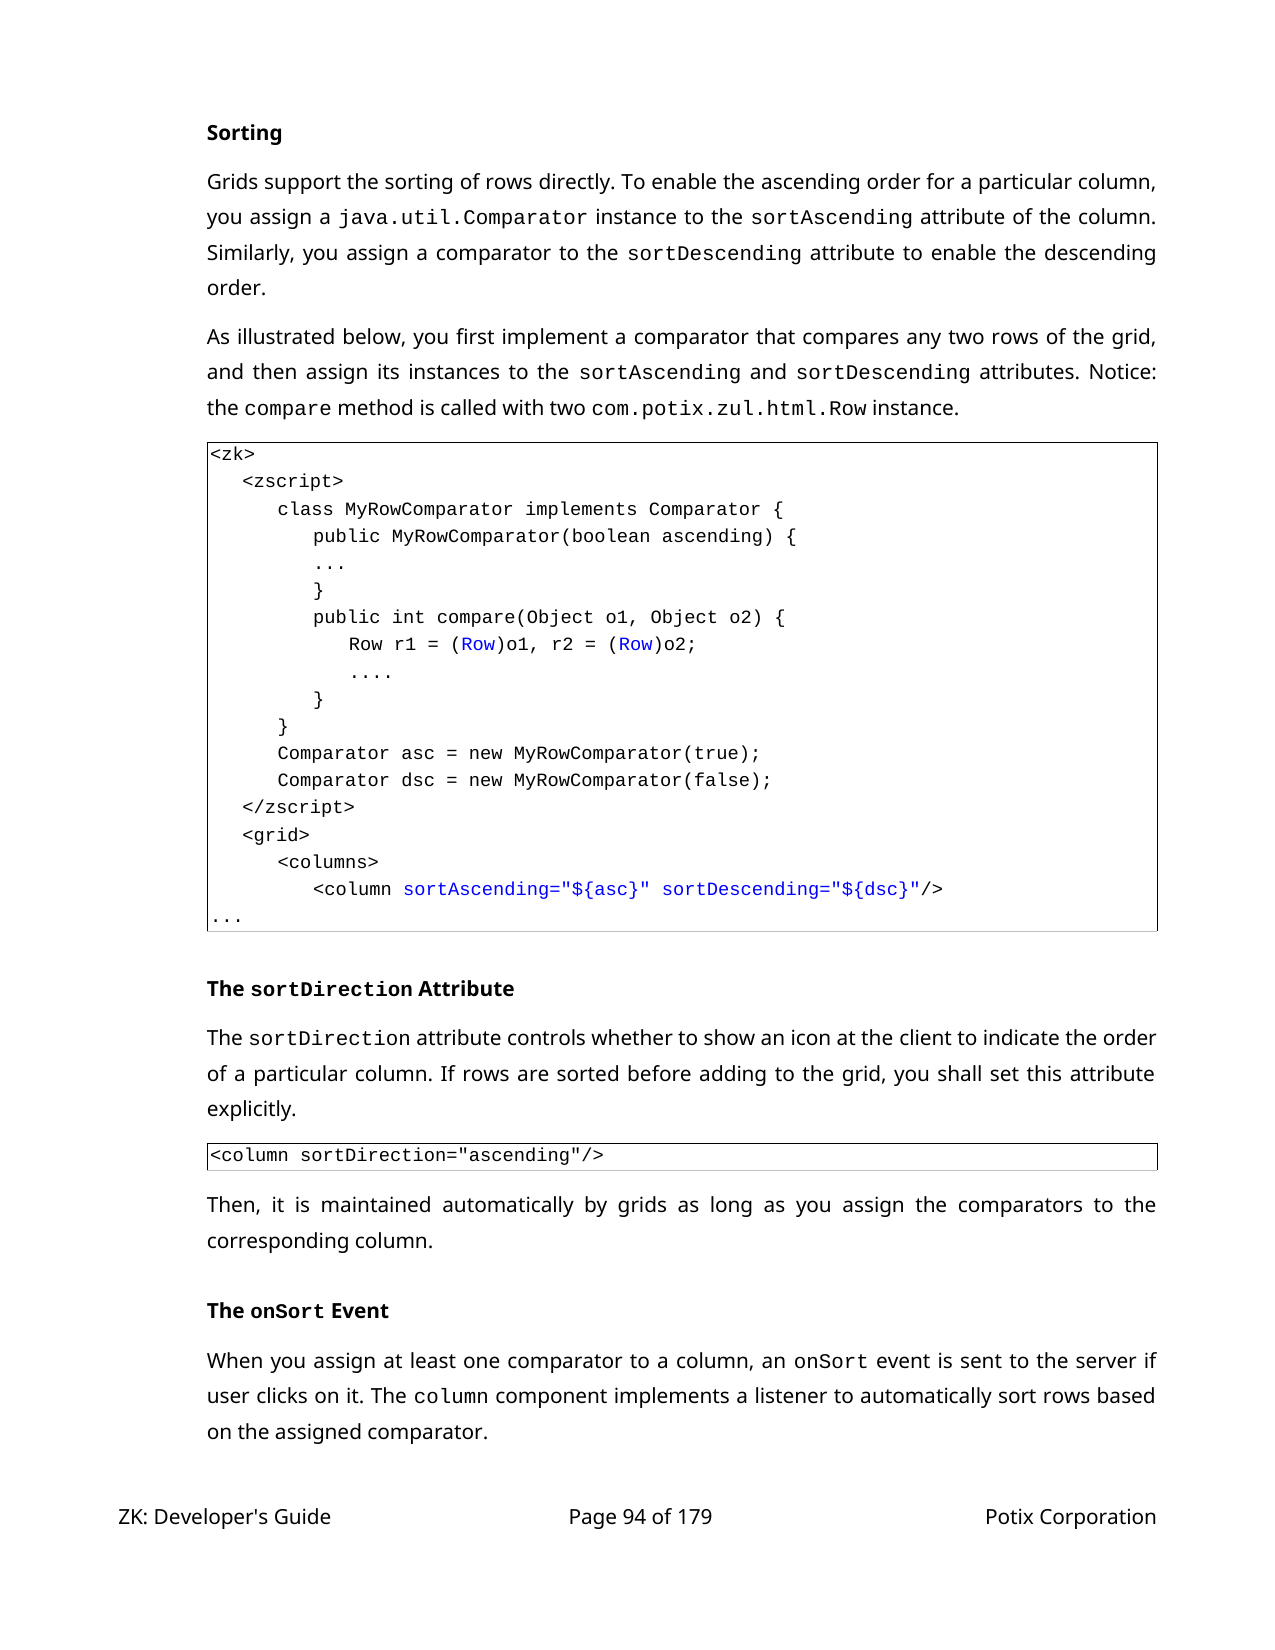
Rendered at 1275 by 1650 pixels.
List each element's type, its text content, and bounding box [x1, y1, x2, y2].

subtitle The sortDirection Attribute [207, 974, 1157, 1002]
text The sortDirection attribute controls whether to show an icon at the client to indicate the order of a particular column. If rows are sorted before adding to the grid, you shall set this attribute explicitly. [207, 1023, 1157, 1122]
text class MyRowComparator implements Comparator { [208, 496, 1157, 521]
text ... [208, 551, 1157, 575]
text } [208, 578, 1157, 602]
text </zscript> [208, 795, 1157, 820]
text .... [208, 659, 1157, 684]
text <zk> [208, 443, 1157, 466]
text <column sortDirection="ascending"/> [208, 1144, 1157, 1170]
text As illustrated below, you first implement a comparator that compares any two rows of the grid, and then assign its instances to the sortAscending and sortDescending attributes. Notice: the compare method is called with two com.potix.zul.html.Row instance. [207, 322, 1157, 421]
text ... [208, 904, 1157, 931]
text <column sortAscending="${asc}" sortDescending="${dsc}"/> [208, 877, 1157, 901]
text } [208, 714, 1157, 738]
text } [208, 687, 1157, 711]
text Comparator asc = new MyRowComparator(true); [208, 741, 1157, 765]
text public MyRowComparator(boolean ascending) { [208, 523, 1157, 548]
subtitle Sorting [207, 118, 1157, 146]
text <columns> [208, 850, 1157, 874]
text public int compare(Object o1, Object o2) { [208, 605, 1157, 629]
text <grid> [208, 823, 1157, 847]
text Comparator dsc = new MyRowComparator(false); [208, 768, 1157, 792]
text Then, it is maintained automatically by grids as long as you assign the comparators to the corresponding column. [207, 1191, 1157, 1254]
text When you assign at least one comparator to a column, an onSort event is sent to the server if user clicks on it. The column component implements a listener to automatically sort rows based on the assigned comparator. [207, 1346, 1157, 1445]
text Grids support the sorting of rows directly. To enable the ascending order for a particular column, you assign a java.util.Comparator instance to the sortAscending attribute of the column. Similarly, you assign a comparator to the sortDescending attribute to enable the descending order. [207, 167, 1157, 301]
subtitle The onSort Event [207, 1297, 1157, 1325]
text Row r1 = (Row)o1, r2 = (Row)o2; [208, 632, 1157, 657]
text <zscript> [208, 469, 1157, 493]
